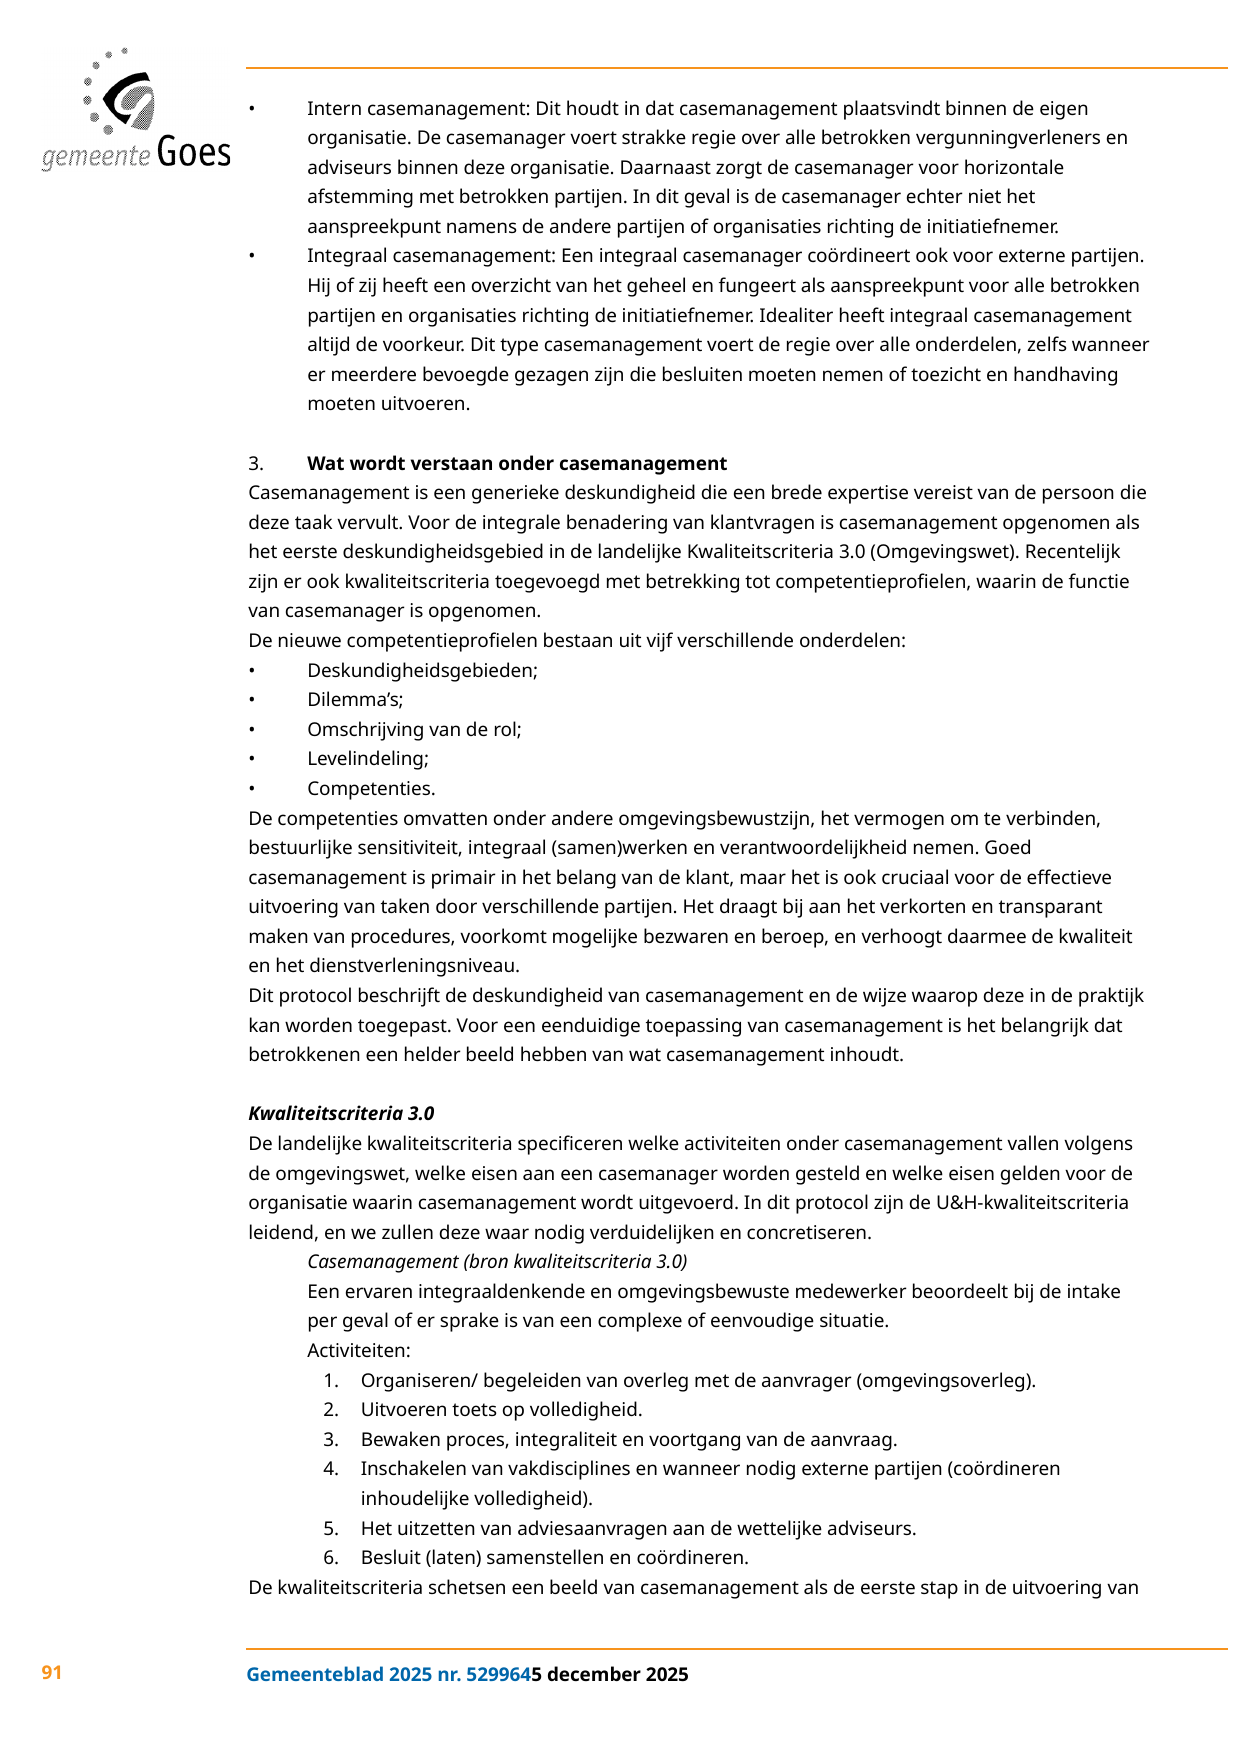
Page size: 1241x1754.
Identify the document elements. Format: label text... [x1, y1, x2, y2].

text De competenties omvatten onder andere omgevingsbewustzijn, het vermogen om te verbinden, bestuurlijke sensitiviteit, integraal (samen)werken en verantwoordelijkheid nemen. Goed casemanagement is primair in het belang van de klant, maar het is ook cruciaal voor de effectieve uitvoering van taken door verschillende partijen. Het draagt bij aan het verkorten en transparant maken van procedures, voorkomt mogelijke bezwaren en beroep, en verhoogt daarmee de kwaliteit en het dienstverleningsniveau. [248, 805, 1152, 978]
list Uitvoeren toets op volledigheid. [323, 1396, 1152, 1422]
list Intern casemanagement: Dit houdt in dat casemanagement plaatsvindt binnen de eigen organisatie. De casemanager voert strakke regie over alle betrokken vergunningverleners en adviseurs binnen deze organisatie. Daarnaast zorgt de casemanager voor horizontale afstemming met betrokken partijen. In dit geval is de casemanager echter niet het aanspreekpunt namens de andere partijen of organisaties richting de initiatiefnemer. [248, 95, 1152, 239]
list Inschakelen van vakdisciplines en wanneer nodig externe partijen (coördineren inhoudelijke volledigheid). [323, 1456, 1152, 1511]
text De kwaliteitscriteria schetsen een beeld van casemanagement als de eerste stap in de uitvoering van [248, 1574, 1152, 1600]
list Organiseren/ begeleiden van overleg met de aanvrager (omgevingsoverleg). [323, 1367, 1152, 1393]
list Activiteiten: [248, 1337, 1152, 1363]
text Kwaliteitscriteria 3.0 [248, 1101, 1152, 1126]
list Besluit (laten) samenstellen en coördineren. [323, 1544, 1152, 1570]
list Deskundigheidsgebieden; [248, 657, 1152, 683]
list Bewaken proces, integraliteit en voortgang van de aanvraag. [323, 1426, 1152, 1452]
text De nieuwe competentieprofielen bestaan uit vijf verschillende onderdelen: [248, 627, 1152, 653]
picture [41, 47, 231, 172]
list Integraal casemanagement: Een integraal casemanager coördineert ook voor externe partijen. Hij of zij heeft een overzicht van het geheel en fungeert als aanspreekpunt voor alle betrokken partijen en organisaties richting de initiatiefnemer. Idealiter heeft integraal casemanagement altijd de voorkeur. Dit type casemanagement voert de regie over alle onderdelen, zelfs wanneer er meerdere bevoegde gezagen zijn die besluiten moeten nemen of toezicht en handhaving moeten uitvoeren. [248, 243, 1152, 416]
list Casemanagement (bron kwaliteitscriteria 3.0) [248, 1248, 1152, 1274]
list Een ervaren integraaldenkende en omgevingsbewuste medewerker beoordeelt bij de intake per geval of er sprake is van een complexe of eenvoudige situatie. [248, 1278, 1152, 1333]
list Dilemma’s; [248, 686, 1152, 712]
list Het uitzetten van adviesaanvragen aan de wettelijke adviseurs. [323, 1515, 1152, 1541]
list Levelindeling; [248, 746, 1152, 771]
list Omschrijving van de rol; [248, 716, 1152, 742]
text De landelijke kwaliteitscriteria specificeren welke activiteiten onder casemanagement vallen volgens de omgevingswet, welke eisen aan een casemanager worden gesteld en welke eisen gelden voor de organisatie waarin casemanagement wordt uitgevoerd. In dit protocol zijn de U&H-kwaliteitscriteria leidend, en we zullen deze waar nodig verduidelijken en concretiseren. [248, 1130, 1152, 1245]
text Casemanagement is een generieke deskundigheid die een brede expertise vereist van de persoon die deze taak vervult. Voor de integrale benadering van klantvragen is casemanagement opgenomen als het eerste deskundigheidsgebied in de landelijke Kwaliteitscriteria 3.0 (Omgevingswet). Recentelijk zijn er ook kwaliteitscriteria toegevoegd met betrekking tot competentieprofielen, waarin de functie van casemanager is opgenomen. [248, 479, 1152, 623]
text Dit protocol beschrijft de deskundigheid van casemanagement en de wijze waarop deze in de praktijk kan worden toegepast. Voor een eenduidige toepassing van casemanagement is het belangrijk dat betrokkenen een helder beeld hebben van wat casemanagement inhoudt. [248, 982, 1152, 1067]
list Competenties. [248, 775, 1152, 801]
list Wat wordt verstaan onder casemanagement [248, 450, 1152, 476]
